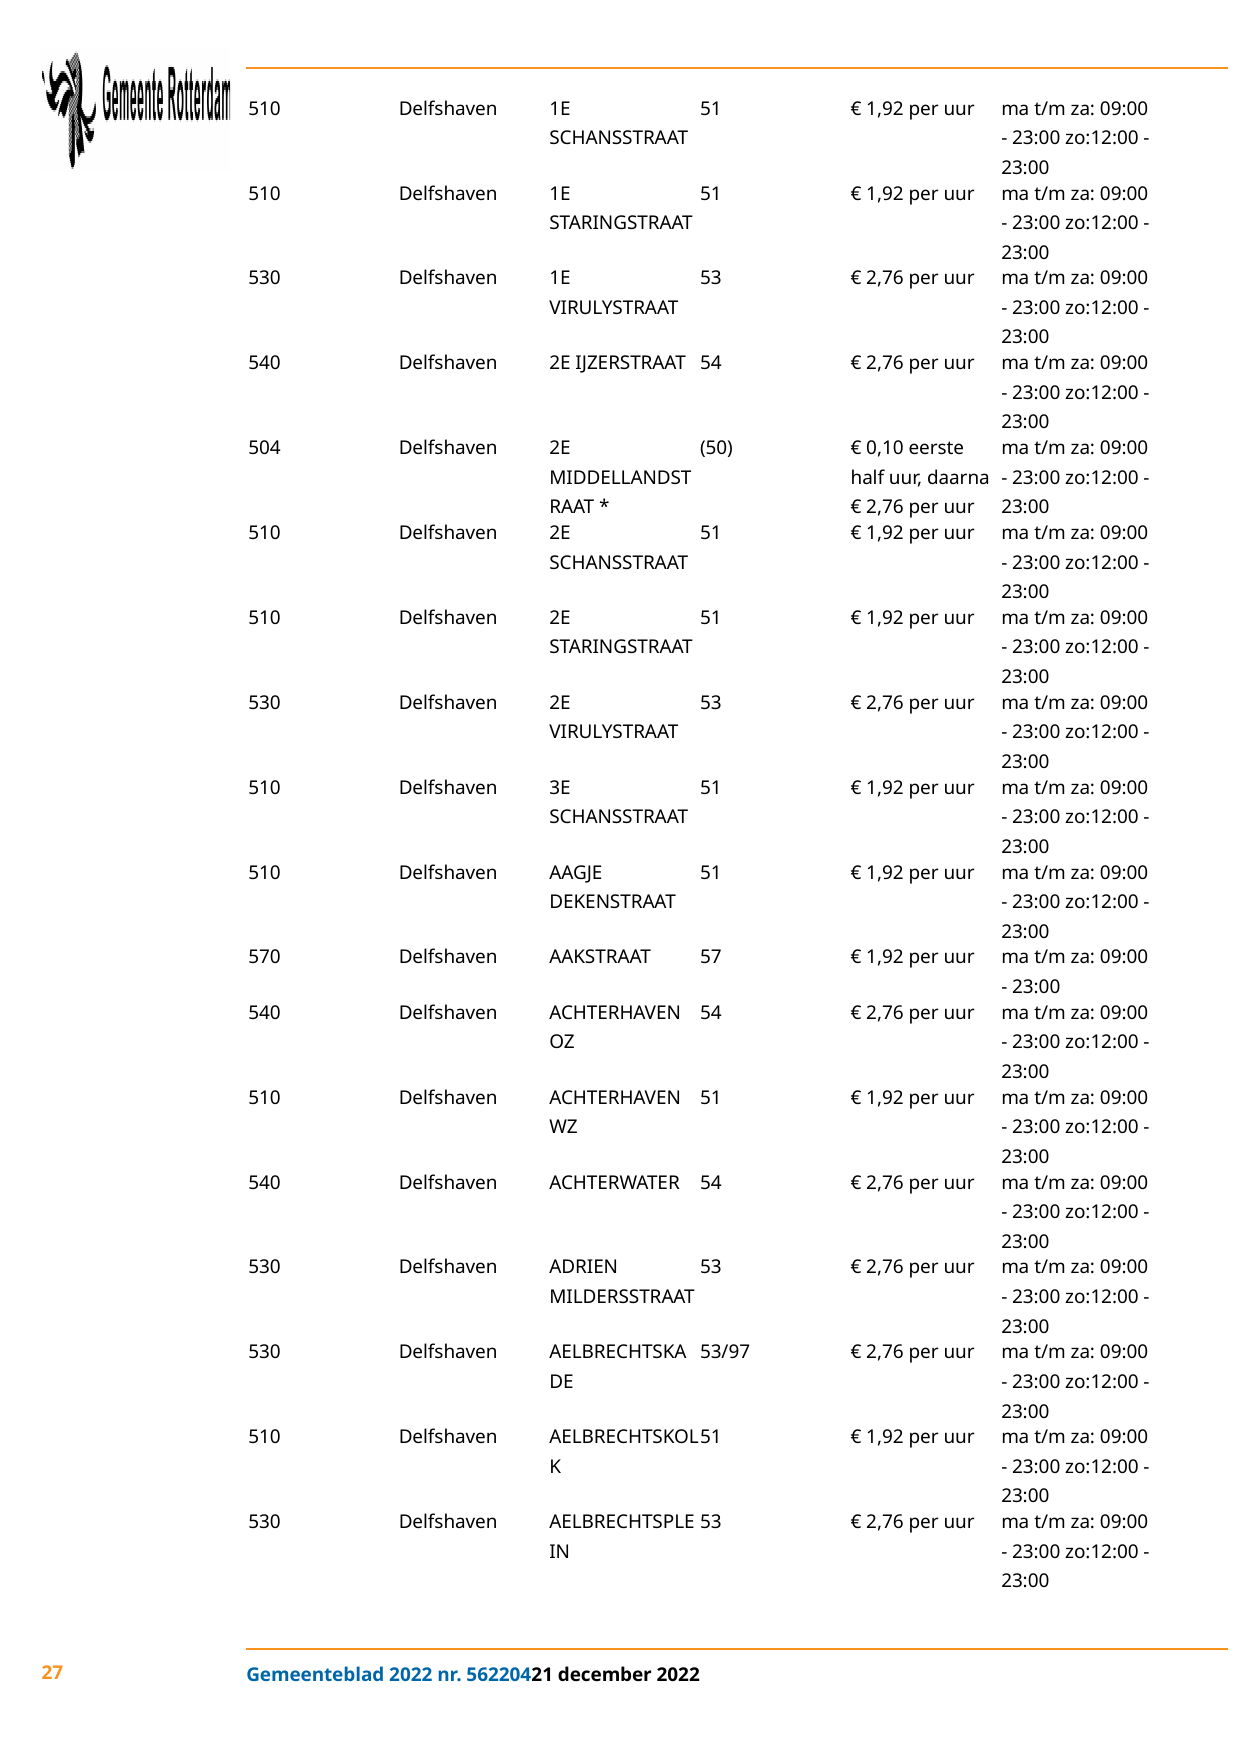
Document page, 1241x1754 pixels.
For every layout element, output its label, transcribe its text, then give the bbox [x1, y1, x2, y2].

table_cell 51 [700, 1424, 850, 1508]
table_cell ma t/m za: 09:00 - 23:00 zo:12:00 - 23:00 [1001, 1084, 1152, 1169]
table_cell ma t/m za: 09:00 - 23:00 zo:12:00 - 23:00 [1001, 1339, 1152, 1423]
table_cell 51 [700, 95, 850, 180]
table_cell 510 [248, 180, 398, 264]
table_cell ADRIEN MILDERSSTRAAT [549, 1254, 700, 1339]
table_cell 540 [248, 1169, 398, 1254]
table_cell 510 [248, 1084, 398, 1169]
table_cell ma t/m za: 09:00 - 23:00 [1001, 944, 1152, 999]
table_cell ma t/m za: 09:00 - 23:00 zo:12:00 - 23:00 [1001, 999, 1152, 1084]
table_cell 53 [700, 1509, 850, 1593]
table_cell 53/97 [700, 1339, 850, 1423]
table_cell 1E SCHANSSTRAAT [549, 95, 700, 180]
table_cell 1E VIRULYSTRAAT [549, 265, 700, 349]
table_cell € 2,76 per uur [850, 265, 1001, 349]
table_cell € 1,92 per uur [850, 180, 1001, 264]
table_cell Delfshaven [399, 944, 549, 999]
table_cell 2E STARINGSTRAAT [549, 604, 700, 689]
table_cell 54 [700, 999, 850, 1084]
table_cell ma t/m za: 09:00 - 23:00 zo:12:00 - 23:00 [1001, 1509, 1152, 1593]
table_cell 53 [700, 689, 850, 774]
table_cell Delfshaven [399, 519, 549, 604]
table_cell AAKSTRAAT [549, 944, 700, 999]
table_cell Delfshaven [399, 689, 549, 774]
table_cell € 1,92 per uur [850, 1424, 1001, 1508]
table_cell ma t/m za: 09:00 - 23:00 zo:12:00 - 23:00 [1001, 265, 1152, 349]
table_cell Delfshaven [399, 95, 549, 180]
table_cell ma t/m za: 09:00 - 23:00 zo:12:00 - 23:00 [1001, 95, 1152, 180]
table_cell 570 [248, 944, 398, 999]
table_cell ma t/m za: 09:00 - 23:00 zo:12:00 - 23:00 [1001, 774, 1152, 859]
table_cell € 1,92 per uur [850, 519, 1001, 604]
table_cell 51 [700, 1084, 850, 1169]
table_cell ma t/m za: 09:00 - 23:00 zo:12:00 - 23:00 [1001, 859, 1152, 944]
table_cell € 2,76 per uur [850, 999, 1001, 1084]
table_cell (50) [700, 434, 850, 519]
table_cell ACHTERWATER [549, 1169, 700, 1254]
table_cell ACHTERHAVEN WZ [549, 1084, 700, 1169]
table_cell 2E IJZERSTRAAT [549, 350, 700, 434]
table_cell Delfshaven [399, 774, 549, 859]
table_cell 2E VIRULYSTRAAT [549, 689, 700, 774]
table_cell ma t/m za: 09:00 - 23:00 zo:12:00 - 23:00 [1001, 434, 1152, 519]
table_cell 540 [248, 350, 398, 434]
table_cell AELBRECHTSKOLK [549, 1424, 700, 1508]
table_cell 530 [248, 1339, 398, 1423]
table_cell 53 [700, 265, 850, 349]
table_cell 51 [700, 774, 850, 859]
table_cell 51 [700, 180, 850, 264]
table_cell € 2,76 per uur [850, 1339, 1001, 1423]
table_cell € 1,92 per uur [850, 859, 1001, 944]
table_cell 51 [700, 604, 850, 689]
table_cell € 1,92 per uur [850, 1084, 1001, 1169]
table_cell € 2,76 per uur [850, 1254, 1001, 1339]
table_cell 530 [248, 689, 398, 774]
table_cell 51 [700, 519, 850, 604]
table_cell Delfshaven [399, 999, 549, 1084]
table_cell € 1,92 per uur [850, 95, 1001, 180]
table_cell Delfshaven [399, 350, 549, 434]
table_cell Delfshaven [399, 434, 549, 519]
table_cell ma t/m za: 09:00 - 23:00 zo:12:00 - 23:00 [1001, 1424, 1152, 1508]
table_cell € 1,92 per uur [850, 604, 1001, 689]
table_cell 504 [248, 434, 398, 519]
table_cell AELBRECHTSKADE [549, 1339, 700, 1423]
table_cell 530 [248, 1254, 398, 1339]
table_cell Delfshaven [399, 265, 549, 349]
table_cell Delfshaven [399, 604, 549, 689]
table_cell 51 [700, 859, 850, 944]
table_cell € 2,76 per uur [850, 1509, 1001, 1593]
table_cell 3E SCHANSSTRAAT [549, 774, 700, 859]
table_cell 510 [248, 604, 398, 689]
table_cell 510 [248, 859, 398, 944]
table_cell ma t/m za: 09:00 - 23:00 zo:12:00 - 23:00 [1001, 604, 1152, 689]
table_cell ma t/m za: 09:00 - 23:00 zo:12:00 - 23:00 [1001, 689, 1152, 774]
table_cell 530 [248, 265, 398, 349]
table_cell Delfshaven [399, 1424, 549, 1508]
table_cell 510 [248, 774, 398, 859]
table_cell € 0,10 eerste half uur, daarna € 2,76 per uur [850, 434, 1001, 519]
table_cell € 1,92 per uur [850, 944, 1001, 999]
table_cell ma t/m za: 09:00 - 23:00 zo:12:00 - 23:00 [1001, 1254, 1152, 1339]
table_cell 54 [700, 350, 850, 434]
table_cell ma t/m za: 09:00 - 23:00 zo:12:00 - 23:00 [1001, 180, 1152, 264]
table_cell Delfshaven [399, 1339, 549, 1423]
table_cell € 1,92 per uur [850, 774, 1001, 859]
table_cell ma t/m za: 09:00 - 23:00 zo:12:00 - 23:00 [1001, 350, 1152, 434]
table_cell Delfshaven [399, 180, 549, 264]
table_cell Delfshaven [399, 1084, 549, 1169]
table_cell 540 [248, 999, 398, 1084]
table_cell 53 [700, 1254, 850, 1339]
table_cell AELBRECHTSPLEIN [549, 1509, 700, 1593]
picture [41, 47, 231, 172]
table_cell 2E MIDDELLANDSTRAAT * [549, 434, 700, 519]
table_cell 510 [248, 1424, 398, 1508]
table_cell 1E STARINGSTRAAT [549, 180, 700, 264]
table_cell 530 [248, 1509, 398, 1593]
table_cell AAGJE DEKENSTRAAT [549, 859, 700, 944]
table_cell € 2,76 per uur [850, 1169, 1001, 1254]
table_cell 2E SCHANSSTRAAT [549, 519, 700, 604]
table_cell 57 [700, 944, 850, 999]
table_cell Delfshaven [399, 1509, 549, 1593]
table_cell Delfshaven [399, 1169, 549, 1254]
table_cell 510 [248, 519, 398, 604]
table_cell Delfshaven [399, 859, 549, 944]
table_cell ACHTERHAVEN OZ [549, 999, 700, 1084]
table_cell ma t/m za: 09:00 - 23:00 zo:12:00 - 23:00 [1001, 519, 1152, 604]
table_cell € 2,76 per uur [850, 350, 1001, 434]
table_cell 510 [248, 95, 398, 180]
table_cell 54 [700, 1169, 850, 1254]
table_cell Delfshaven [399, 1254, 549, 1339]
table_cell ma t/m za: 09:00 - 23:00 zo:12:00 - 23:00 [1001, 1169, 1152, 1254]
table_cell € 2,76 per uur [850, 689, 1001, 774]
